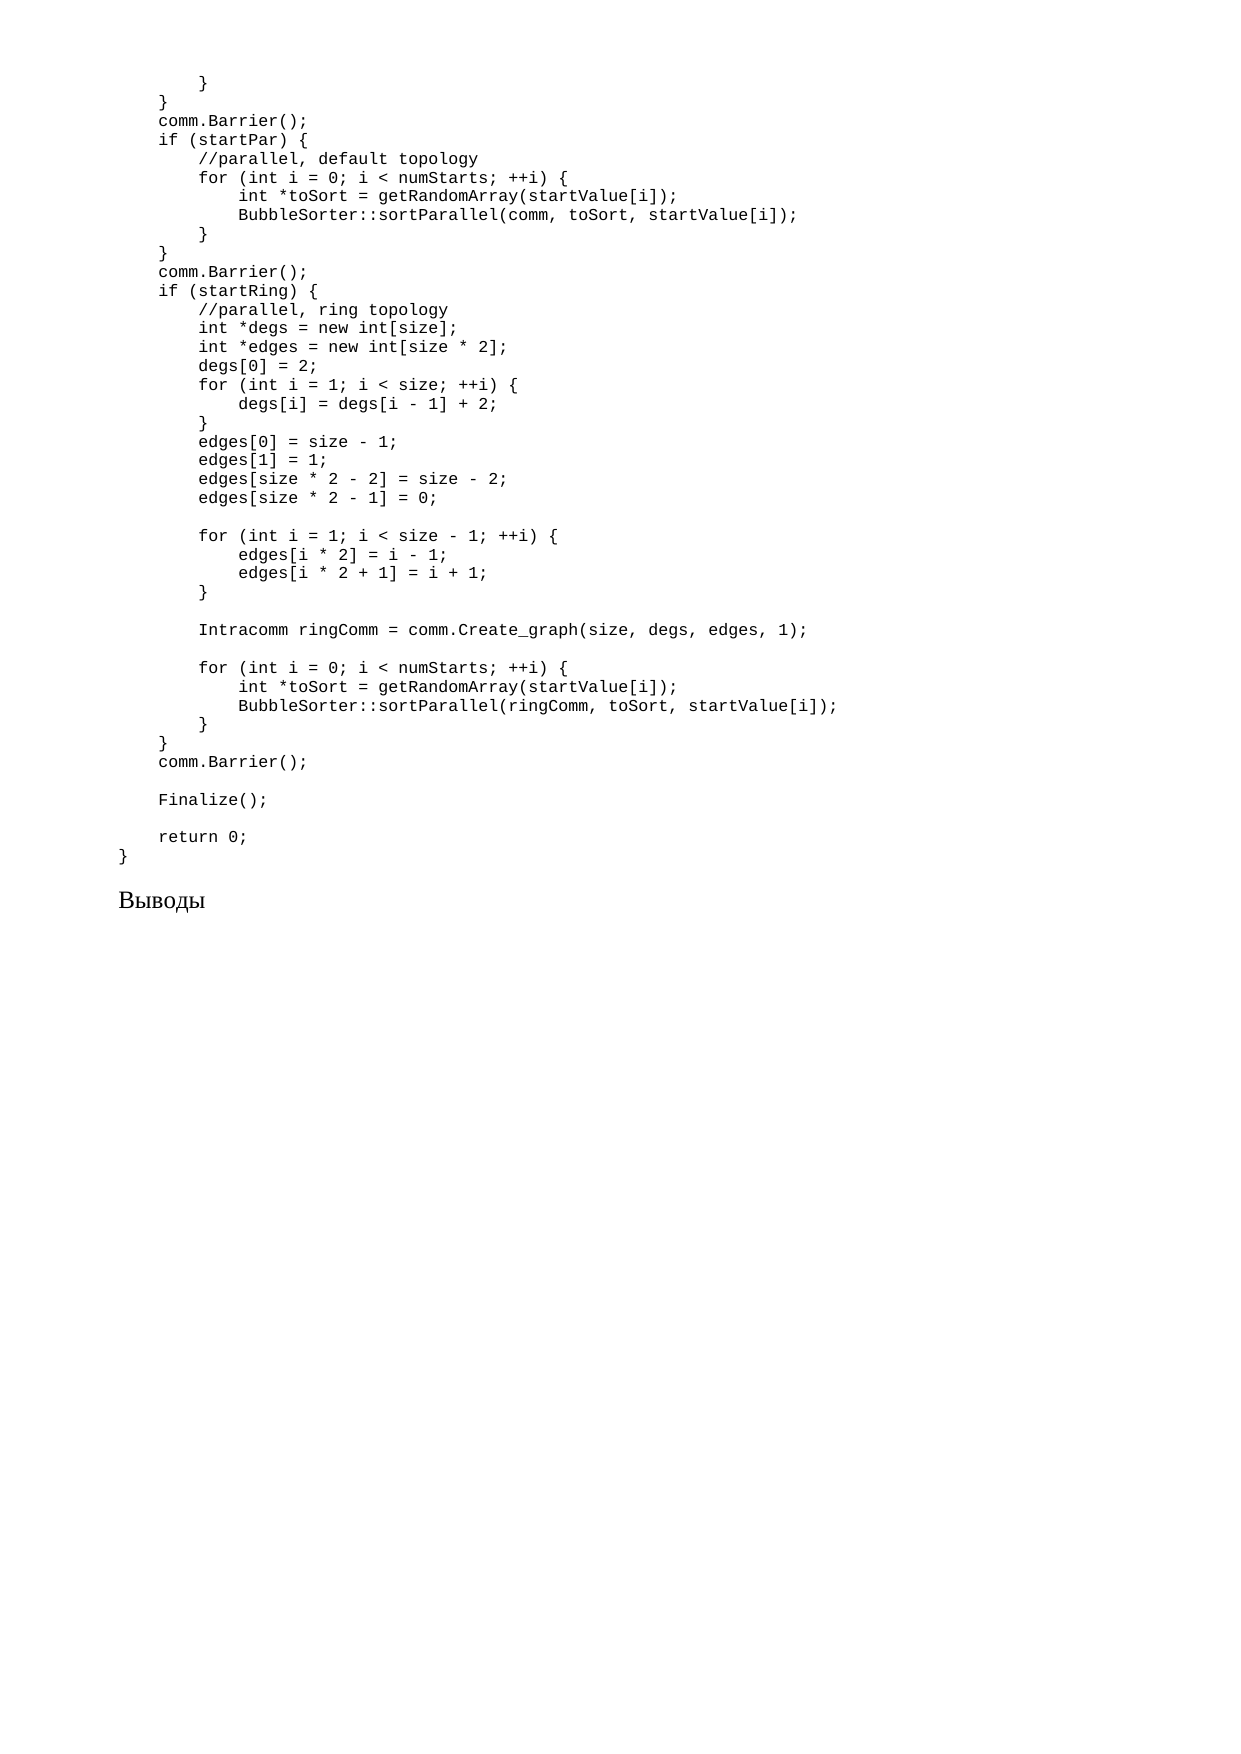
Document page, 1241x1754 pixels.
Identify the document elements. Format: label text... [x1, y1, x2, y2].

text degs[i] = degs[i - 1] + 2; [118, 395, 1162, 414]
text edges[1] = 1; [118, 452, 1162, 471]
text for (int i = 0; i < numStarts; ++i) { [118, 659, 1162, 678]
text comm.Barrier(); [118, 113, 1162, 131]
text //parallel, ring topology [118, 301, 1162, 320]
text BubbleSorter::sortParallel(ringComm, toSort, startValue[i]); [118, 697, 1162, 716]
text edges[i * 2] = i - 1; [118, 546, 1162, 565]
text comm.Barrier(); [118, 754, 1162, 772]
text } [118, 75, 1162, 94]
text int *toSort = getRandomArray(startValue[i]); [118, 188, 1162, 207]
text if (startPar) { [118, 131, 1162, 150]
text } [118, 414, 1162, 433]
text int *edges = new int[size * 2]; [118, 339, 1162, 358]
text Finalize(); [118, 791, 1162, 810]
text } [118, 735, 1162, 754]
text Intracomm ringComm = comm.Create_graph(size, degs, edges, 1); [118, 622, 1162, 641]
text } [118, 716, 1162, 735]
text for (int i = 1; i < size; ++i) { [118, 377, 1162, 395]
text } [118, 226, 1162, 244]
text edges[0] = size - 1; [118, 433, 1162, 452]
text edges[size * 2 - 1] = 0; [118, 490, 1162, 508]
text if (startRing) { [118, 282, 1162, 301]
text } [118, 584, 1162, 603]
text int *degs = new int[size]; [118, 320, 1162, 339]
text return 0; [118, 829, 1162, 848]
text edges[i * 2 + 1] = i + 1; [118, 565, 1162, 584]
text int *toSort = getRandomArray(startValue[i]); [118, 678, 1162, 697]
text } [118, 244, 1162, 263]
text for (int i = 0; i < numStarts; ++i) { [118, 169, 1162, 188]
text Выводы [118, 886, 1162, 914]
text //parallel, default topology [118, 150, 1162, 169]
text degs[0] = 2; [118, 358, 1162, 377]
text } [118, 94, 1162, 113]
text BubbleSorter::sortParallel(comm, toSort, startValue[i]); [118, 207, 1162, 226]
text } [118, 848, 1162, 867]
text comm.Barrier(); [118, 263, 1162, 282]
text edges[size * 2 - 2] = size - 2; [118, 471, 1162, 490]
text for (int i = 1; i < size - 1; ++i) { [118, 527, 1162, 546]
